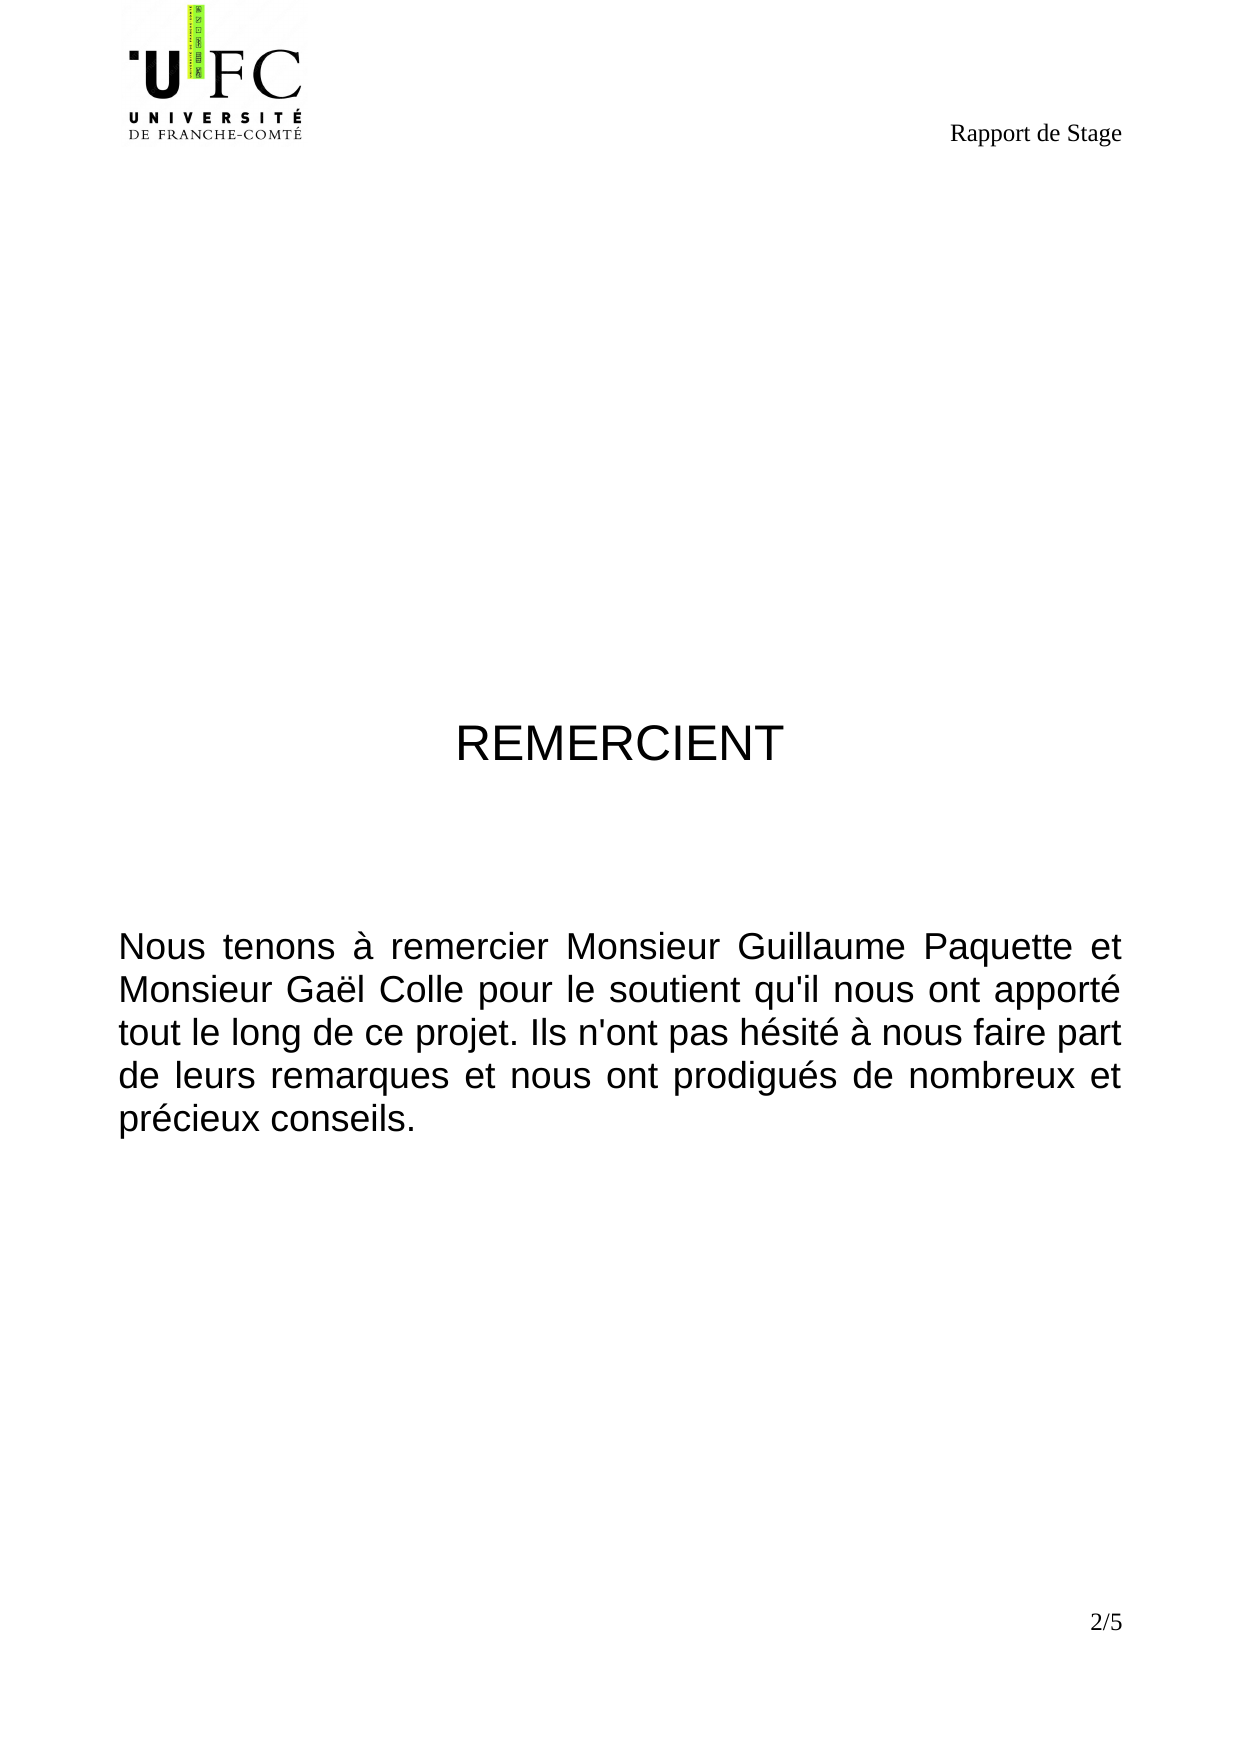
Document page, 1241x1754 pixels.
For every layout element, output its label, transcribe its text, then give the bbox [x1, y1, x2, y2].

text Nous tenons à remercier Monsieur Guillaume Paquette et Monsieur Gaël Colle pour le soutient qu'il nous ont apporté tout le long de ce projet. Ils n'ont pas hésité à nous faire part de leurs remarques et nous ont prodigués de nombreux et précieux conseils. [118, 924, 1122, 1139]
picture [121, 0, 308, 147]
text REMERCIENT [118, 713, 1122, 771]
